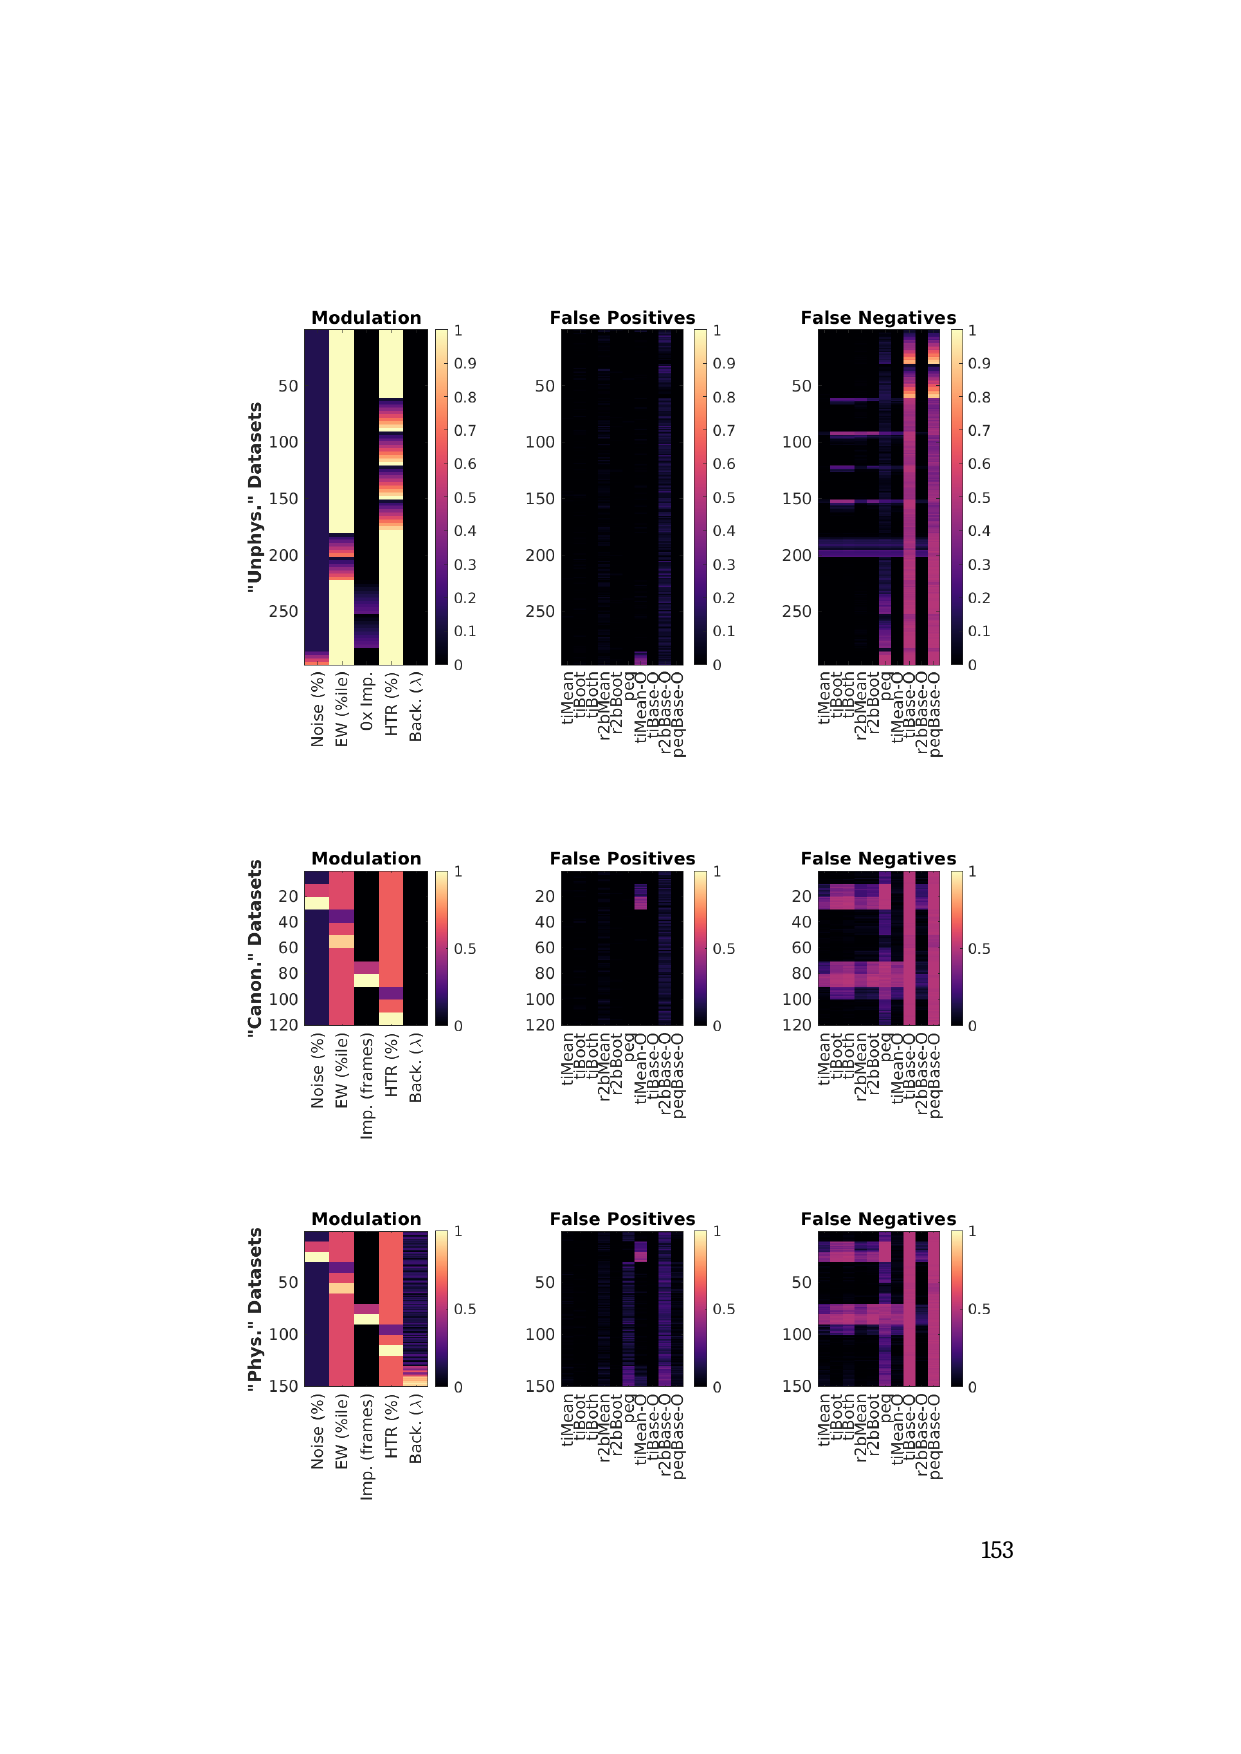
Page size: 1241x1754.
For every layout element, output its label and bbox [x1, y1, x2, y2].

picture [234, 303, 999, 1504]
